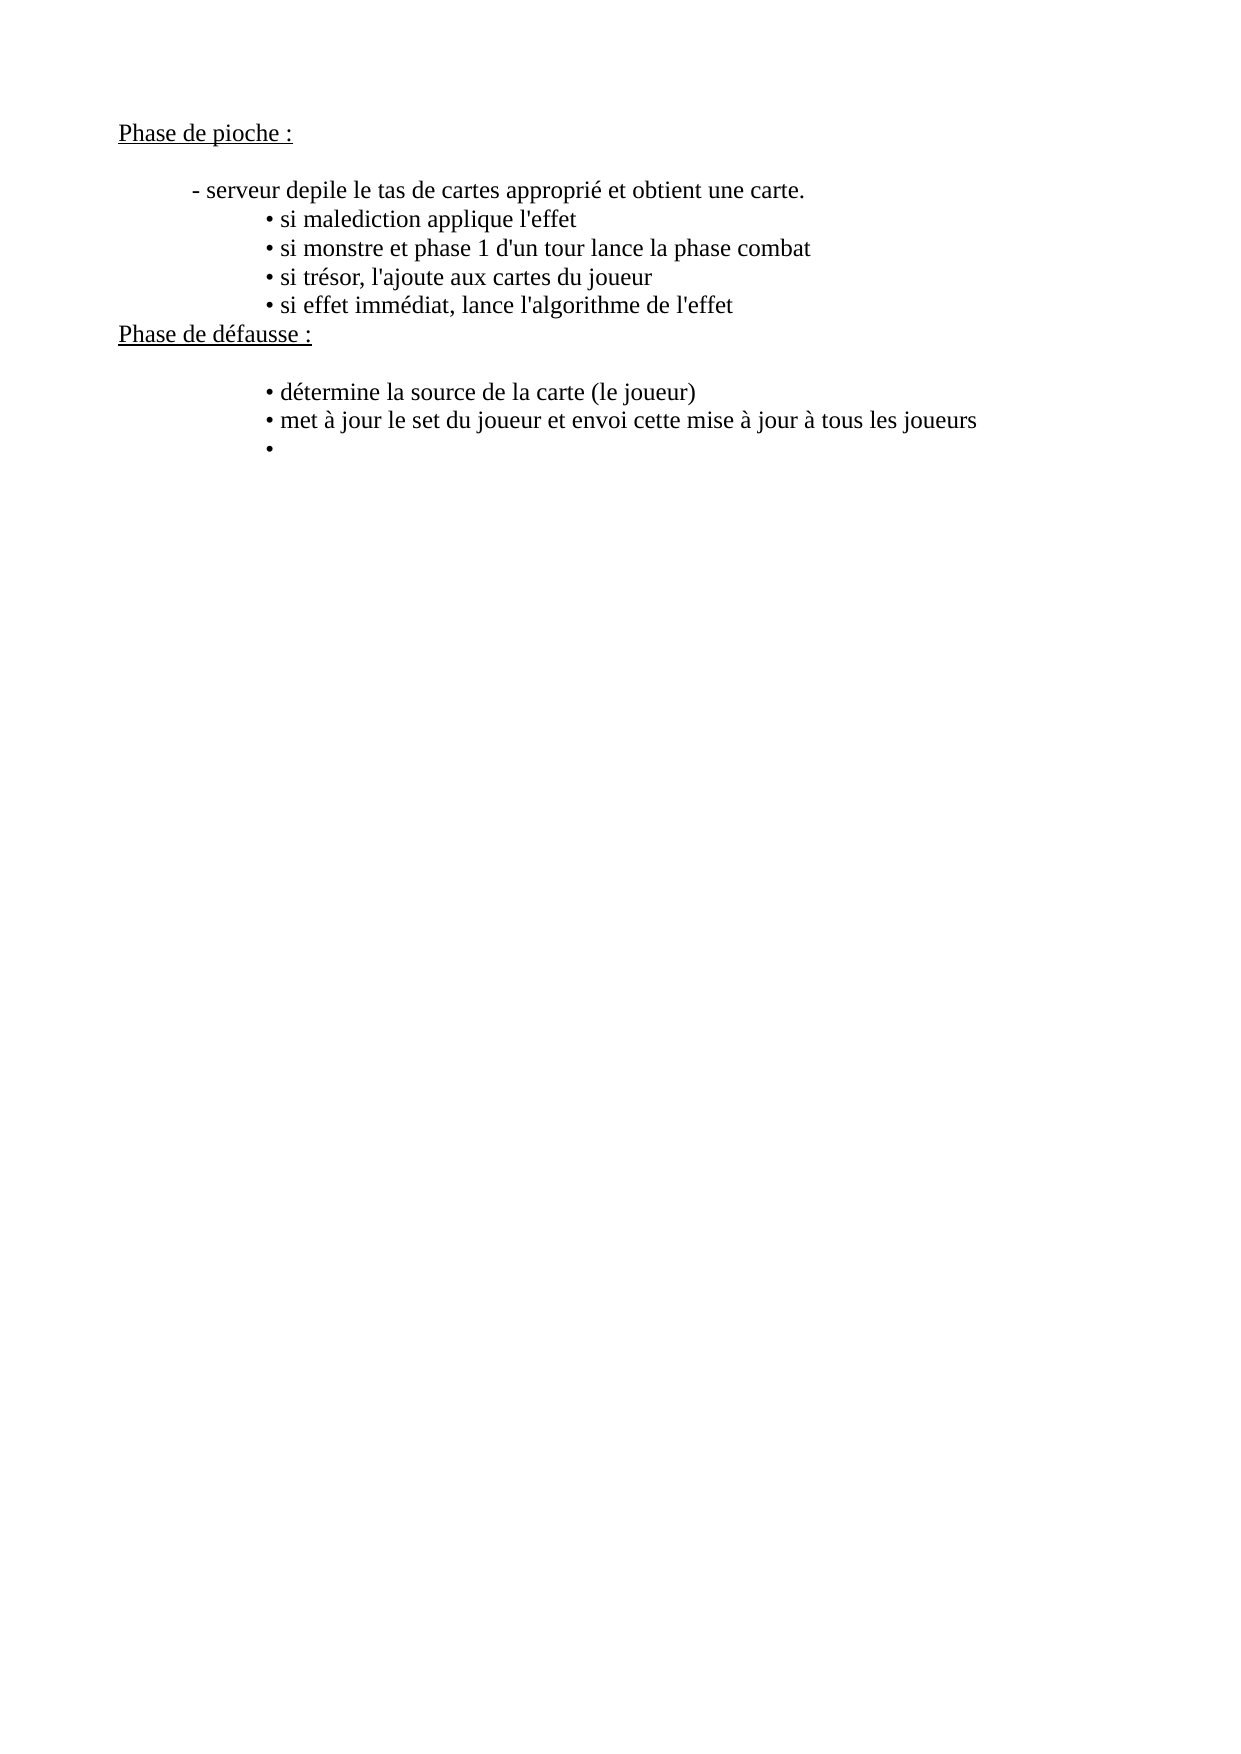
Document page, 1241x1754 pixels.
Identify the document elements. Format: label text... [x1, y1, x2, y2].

text • si effet immédiat, lance l'algorithme de l'effet [118, 291, 1122, 319]
text Phase de défausse : [118, 319, 1122, 348]
text • met à jour le set du joueur et envoi cette mise à jour à tous les joueurs [118, 406, 1122, 434]
text • si monstre et phase 1 d'un tour lance la phase combat [118, 233, 1122, 262]
text • [118, 434, 1122, 463]
text - serveur depile le tas de cartes approprié et obtient une carte. [118, 176, 1122, 204]
text Phase de pioche : [118, 118, 1122, 147]
text • détermine la source de la carte (le joueur) [118, 377, 1122, 406]
text • si trésor, l'ajoute aux cartes du joueur [118, 262, 1122, 291]
text • si malediction applique l'effet [118, 204, 1122, 233]
